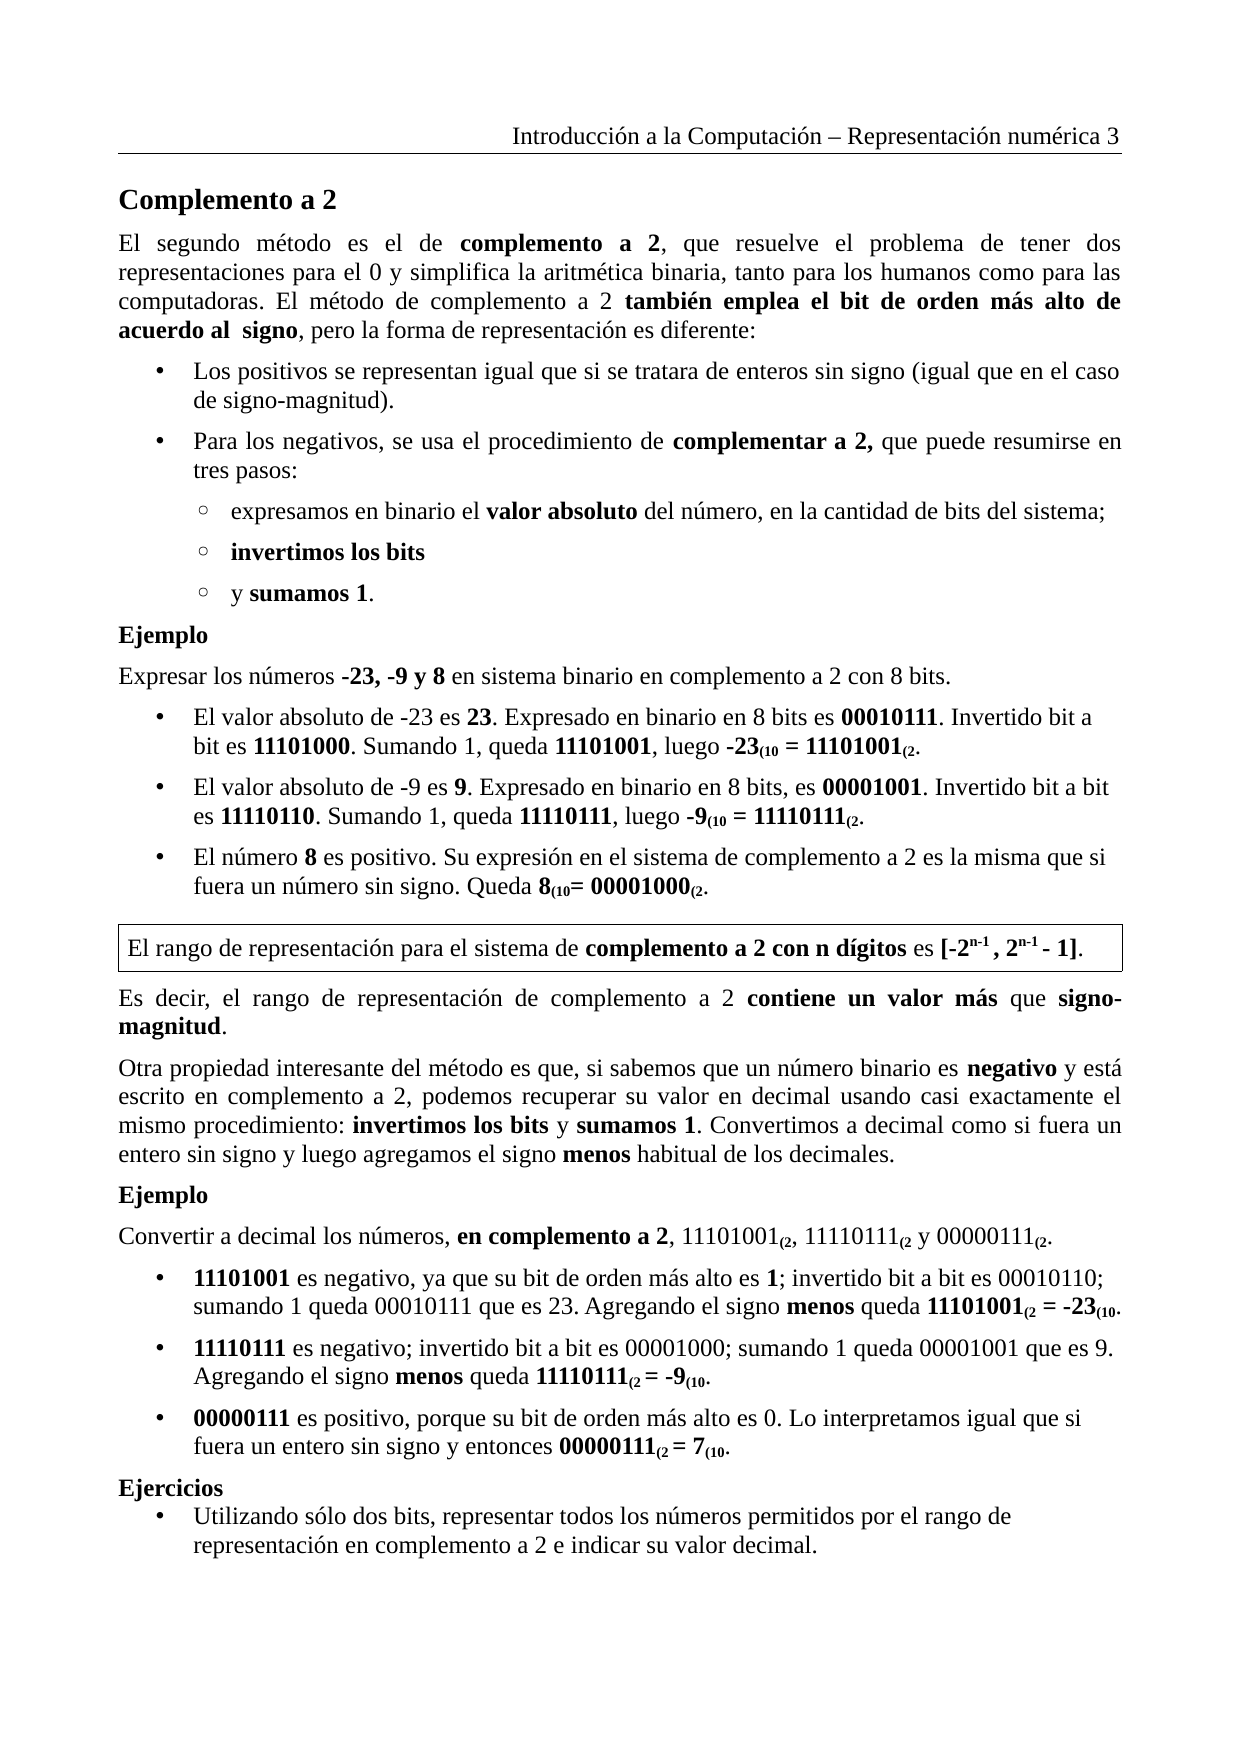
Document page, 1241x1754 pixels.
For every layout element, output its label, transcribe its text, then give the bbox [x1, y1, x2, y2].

list 11101001 es negativo, ya que su bit de orden más alto es 1; invertido bit a bit es 00010110; sumando 1 queda 00010111 que es 23. Agregando el signo menos queda 11101001(2 = -23(10. [156, 1263, 1122, 1320]
text [118, 912, 1122, 924]
list El valor absoluto de -23 es 23. Expresado en binario en 8 bits es 00010111. Invertido bit a bit es 11101000. Sumando 1, queda 11101001, luego -23(10 = 11101001(2. [156, 702, 1122, 760]
text Ejemplo [118, 1180, 1122, 1209]
list Para los negativos, se usa el procedimiento de complementar a 2, que puede resumirse en tres pasos: [156, 426, 1122, 483]
text Expresar los números -23, -9 y 8 en sistema binario en complemento a 2 con 8 bits. [118, 661, 1122, 690]
list Utilizando sólo dos bits, representar todos los números permitidos por el rango de representación en complemento a 2 e indicar su valor decimal. [156, 1501, 1122, 1559]
list Los positivos se representan igual que si se tratara de enteros sin signo (igual que en el caso de signo-magnitud). [156, 356, 1122, 413]
text El segundo método es el de complemento a 2, que resuelve el problema de tener dos representaciones para el 0 y simplifica la aritmética binaria, tanto para los humanos como para las computadoras. El método de complemento a 2 también emplea el bit de orden más alto de acuerdo al signo, pero la forma de representación es diferente: [118, 228, 1122, 343]
text Es decir, el rango de representación de complemento a 2 contiene un valor más que signo-magnitud. [118, 972, 1122, 1040]
list expresamos en binario el valor absoluto del número, en la cantidad de bits del sistema; [193, 496, 1122, 525]
text Convertir a decimal los números, en complemento a 2, 11101001(2, 11110111(2 y 00000111(2. [118, 1221, 1122, 1250]
text El rango de representación para el sistema de complemento a 2 con n dígitos es [-2n-1 , 2n-1 - 1]. [127, 933, 1113, 962]
text [119, 925, 1122, 971]
list y sumamos 1. [193, 578, 1122, 607]
text Otra propiedad interesante del método es que, si sabemos que un número binario es negativo y está escrito en complemento a 2, podemos recuperar su valor en decimal usando casi exactamente el mismo procedimiento: invertimos los bits y sumamos 1. Convertimos a decimal como si fuera un entero sin signo y luego agregamos el signo menos habitual de los decimales. [118, 1053, 1122, 1168]
list 11110111 es negativo; invertido bit a bit es 00001000; sumando 1 queda 00001001 que es 9. Agregando el signo menos queda 11110111(2 = -9(10. [156, 1333, 1122, 1390]
list El valor absoluto de -9 es 9. Expresado en binario en 8 bits, es 00001001. Invertido bit a bit es 11110110. Sumando 1, queda 11110111, luego -9(10 = 11110111(2. [156, 772, 1122, 830]
subtitle Complemento a 2 [118, 182, 1122, 216]
list 00000111 es positivo, porque su bit de orden más alto es 0. Lo interpretamos igual que si fuera un entero sin signo y entonces 00000111(2 = 7(10. [156, 1403, 1122, 1460]
list El número 8 es positivo. Su expresión en el sistema de complemento a 2 es la misma que si fuera un número sin signo. Queda 8(10= 00001000(2. [156, 842, 1122, 900]
text Ejemplo [118, 620, 1122, 648]
list invertimos los bits [193, 537, 1122, 566]
text Ejercicios [118, 1473, 1122, 1501]
